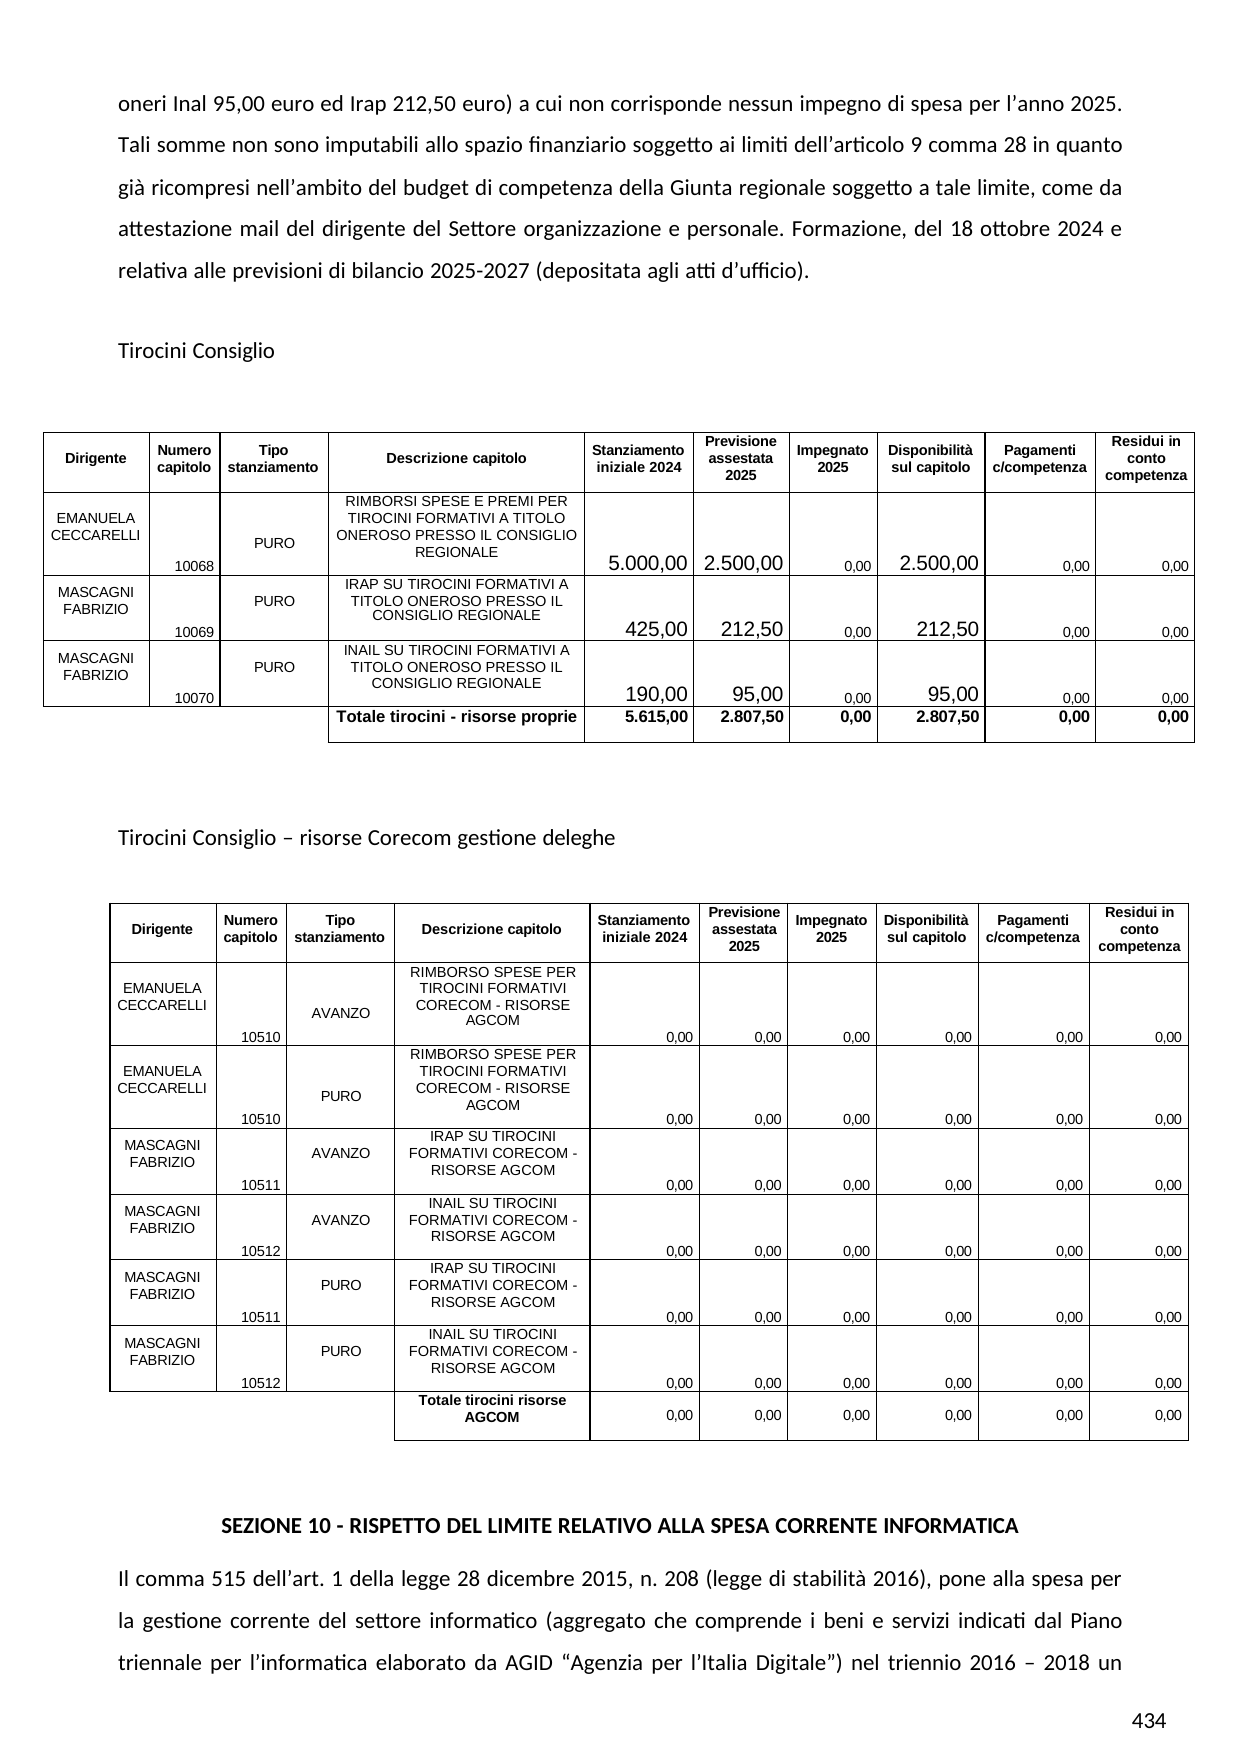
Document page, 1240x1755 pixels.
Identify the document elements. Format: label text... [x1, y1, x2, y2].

table_cell MASCAGNI FABRIZIO [111, 1326, 216, 1391]
table_cell MASCAGNI FABRIZIO [44, 641, 149, 706]
table_header Disponibilità sul capitolo [878, 433, 984, 492]
table_cell 0,00 [877, 1046, 978, 1127]
table_header Numero capitolo [150, 433, 219, 492]
table_cell EMANUELA CECCARELLI [44, 493, 149, 574]
text Il comma 515 dell’art. 1 della legge 28 dicembre 2015, n. 208 (legge di stabilità 2016), pone alla spesa per la gestione corrente del settore informatico (aggregato che comprende i beni e servizi indicati dal Piano triennale per l’informatica elaborato da AGID “Agenzia per l’Italia Digitale”) nel triennio 2016 – 2018 un [118, 1564, 1123, 1676]
table_cell 0,00 [788, 963, 876, 1045]
table_cell 212,50 [878, 576, 984, 640]
table_cell 0,00 [1096, 707, 1194, 742]
table_cell 10511 [217, 1260, 286, 1325]
table_cell 0,00 [986, 493, 1095, 574]
table_cell 0,00 [790, 576, 877, 640]
table_cell 0,00 [788, 1392, 876, 1440]
text Tirocini Consiglio – risorse Corecom gestione deleghe [118, 823, 1210, 851]
table_cell RIMBORSI SPESE E PREMI PER TIROCINI FORMATIVI A TITOLO ONEROSO PRESSO IL CONSIGLIO REGIONALE [329, 493, 584, 574]
table_cell AVANZO [287, 1195, 394, 1259]
table_cell 0,00 [979, 1392, 1089, 1440]
table_cell 0,00 [986, 707, 1095, 742]
table_header Previsione assestata 2025 [700, 904, 787, 962]
table_cell 0,00 [1090, 1392, 1188, 1440]
table_cell EMANUELA CECCARELLI [111, 1046, 216, 1127]
table_cell 0,00 [1096, 641, 1194, 706]
table_cell 0,00 [986, 576, 1095, 640]
table_cell 0,00 [788, 1129, 876, 1193]
table_header Impegnato 2025 [790, 433, 877, 492]
table_cell 0,00 [790, 707, 877, 742]
table_header Pagamenti c/competenza [986, 433, 1095, 492]
table_header Stanziamento iniziale 2024 [585, 433, 693, 492]
table_cell MASCAGNI FABRIZIO [111, 1260, 216, 1325]
table_cell 0,00 [700, 1195, 787, 1259]
table_header Residui in conto competenza [1090, 904, 1188, 962]
table_cell IRAP SU TIROCINI FORMATIVI A TITOLO ONEROSO PRESSO IL CONSIGLIO REGIONALE [329, 576, 584, 640]
table_cell 0,00 [877, 1195, 978, 1259]
text oneri Inal 95,00 euro ed Irap 212,50 euro) a cui non corrisponde nessun impegno di spesa per l’anno 2025. Tali somme non sono imputabili allo spazio finanziario soggetto ai limiti dell’articolo 9 comma 28 in quanto già ricompresi nell’ambito del budget di competenza della Giunta regionale soggetto a tale limite, come da attestazione mail del dirigente del Settore organizzazione e personale. Formazione, del 18 ottobre 2024 e relativa alle previsioni di bilancio 2025-2027 (depositata agli atti d’ufficio). [118, 89, 1123, 284]
table_cell 0,00 [1096, 493, 1194, 574]
table_cell 0,00 [979, 963, 1089, 1045]
table_cell 0,00 [877, 1326, 978, 1391]
table_cell 10069 [150, 576, 219, 640]
table_cell PURO [221, 641, 328, 706]
table_cell INAIL SU TIROCINI FORMATIVI CORECOM - RISORSE AGCOM [395, 1326, 589, 1391]
table_cell 0,00 [1090, 1129, 1188, 1193]
table_cell 5.000,00 [585, 493, 693, 574]
table_cell 0,00 [1090, 963, 1188, 1045]
table_cell 0,00 [788, 1326, 876, 1391]
table_cell IRAP SU TIROCINI FORMATIVI CORECOM - RISORSE AGCOM [395, 1129, 589, 1193]
table_cell 0,00 [591, 1326, 699, 1391]
table_header Disponibilità sul capitolo [877, 904, 978, 962]
table_cell MASCAGNI FABRIZIO [44, 576, 149, 640]
table_cell 0,00 [700, 1260, 787, 1325]
table_cell 0,00 [877, 1129, 978, 1193]
table_cell MASCAGNI FABRIZIO [111, 1195, 216, 1259]
table_cell PURO [287, 1326, 394, 1391]
table_cell Totale tirocini - risorse proprie [329, 707, 584, 742]
table_cell PURO [287, 1046, 394, 1127]
table_cell MASCAGNI FABRIZIO [111, 1129, 216, 1193]
table_cell 0,00 [979, 1326, 1089, 1391]
table_cell [43, 707, 328, 742]
table_cell 2.500,00 [694, 493, 789, 574]
table_cell 0,00 [700, 1046, 787, 1127]
table_cell 0,00 [790, 493, 877, 574]
table_cell 95,00 [694, 641, 789, 706]
table_cell 0,00 [1090, 1260, 1188, 1325]
table_header Residui in conto competenza [1096, 433, 1194, 492]
table_cell 0,00 [979, 1046, 1089, 1127]
table_cell 0,00 [979, 1195, 1089, 1259]
table_cell 0,00 [1096, 576, 1194, 640]
table_cell 10511 [217, 1129, 286, 1193]
table_cell 0,00 [790, 641, 877, 706]
table_cell 10512 [217, 1195, 286, 1259]
table_cell PURO [287, 1260, 394, 1325]
table_cell 10068 [150, 493, 219, 574]
table_cell 425,00 [585, 576, 693, 640]
table_cell INAIL SU TIROCINI FORMATIVI CORECOM - RISORSE AGCOM [395, 1195, 589, 1259]
table_cell 0,00 [1090, 1195, 1188, 1259]
table_cell 190,00 [585, 641, 693, 706]
table_cell 10510 [217, 1046, 286, 1127]
table_header Previsione assestata 2025 [694, 433, 789, 492]
table_header Dirigente [111, 904, 216, 962]
table_cell 2.500,00 [878, 493, 984, 574]
table_cell 0,00 [591, 1260, 699, 1325]
table_cell PURO [221, 493, 328, 574]
table_cell 10512 [217, 1326, 286, 1391]
table_cell 10070 [150, 641, 219, 706]
text Tirocini Consiglio [118, 336, 1210, 364]
table_cell 0,00 [986, 641, 1095, 706]
table_header Impegnato 2025 [788, 904, 876, 962]
table_header Numero capitolo [217, 904, 286, 962]
table_cell 0,00 [700, 1326, 787, 1391]
table_header Stanziamento iniziale 2024 [591, 904, 699, 962]
table_cell 0,00 [979, 1129, 1089, 1193]
table_cell EMANUELA CECCARELLI [111, 963, 216, 1045]
table_cell 95,00 [878, 641, 984, 706]
subtitle SEZIONE 10 - RISPETTO DEL LIMITE RELATIVO ALLA SPESA CORRENTE INFORMATICA [30, 1511, 1209, 1539]
table_cell 10510 [217, 963, 286, 1045]
table_header Tipo stanziamento [221, 433, 328, 492]
table_cell 0,00 [700, 1392, 787, 1440]
table_cell 0,00 [877, 963, 978, 1045]
table_cell [110, 1392, 394, 1440]
table_cell 5.615,00 [585, 707, 693, 742]
table_header Pagamenti c/competenza [979, 904, 1089, 962]
table_header Dirigente [44, 433, 149, 492]
table_cell 212,50 [694, 576, 789, 640]
table_cell 0,00 [700, 963, 787, 1045]
table_cell AVANZO [287, 963, 394, 1045]
table_cell 0,00 [591, 1046, 699, 1127]
table_cell 0,00 [1090, 1046, 1188, 1127]
table_cell RIMBORSO SPESE PER TIROCINI FORMATIVI CORECOM - RISORSE AGCOM [395, 1046, 589, 1127]
table_cell 0,00 [877, 1260, 978, 1325]
table_cell Totale tirocini risorse AGCOM [395, 1392, 589, 1440]
table_header Descrizione capitolo [395, 904, 589, 962]
table_cell 0,00 [1090, 1326, 1188, 1391]
table_cell AVANZO [287, 1129, 394, 1193]
table_cell 0,00 [788, 1195, 876, 1259]
table_cell PURO [221, 576, 328, 640]
table_header Tipo stanziamento [287, 904, 394, 962]
table_cell 0,00 [591, 1129, 699, 1193]
table_cell IRAP SU TIROCINI FORMATIVI CORECOM - RISORSE AGCOM [395, 1260, 589, 1325]
table_cell 2.807,50 [878, 707, 984, 742]
table_cell 0,00 [979, 1260, 1089, 1325]
table_cell 0,00 [788, 1046, 876, 1127]
table_cell 0,00 [591, 1392, 699, 1440]
table_cell 0,00 [591, 963, 699, 1045]
table_cell 0,00 [591, 1195, 699, 1259]
table_cell 2.807,50 [694, 707, 789, 742]
table_cell INAIL SU TIROCINI FORMATIVI A TITOLO ONEROSO PRESSO IL CONSIGLIO REGIONALE [329, 641, 584, 706]
table_cell 0,00 [877, 1392, 978, 1440]
table_cell 0,00 [700, 1129, 787, 1193]
table_header Descrizione capitolo [329, 433, 584, 492]
table_cell RIMBORSO SPESE PER TIROCINI FORMATIVI CORECOM - RISORSE AGCOM [395, 963, 589, 1045]
table_cell 0,00 [788, 1260, 876, 1325]
